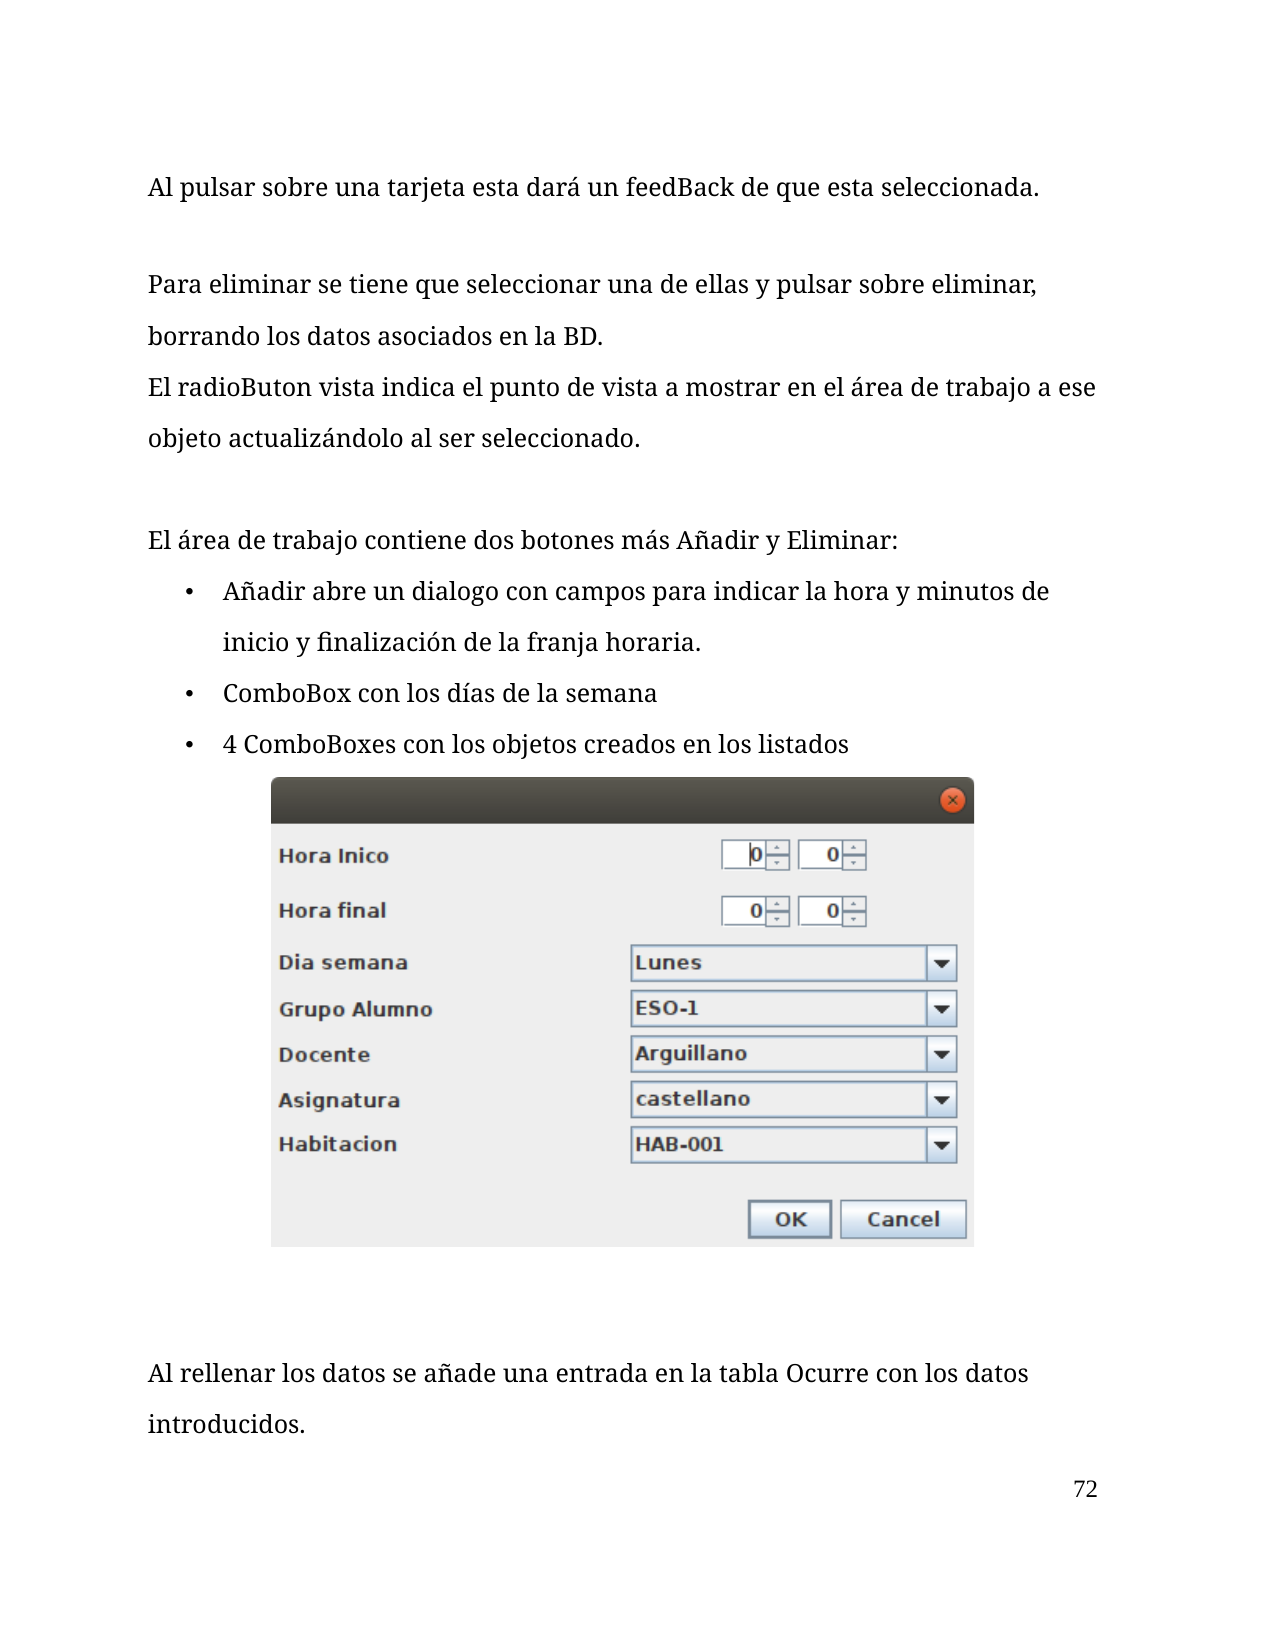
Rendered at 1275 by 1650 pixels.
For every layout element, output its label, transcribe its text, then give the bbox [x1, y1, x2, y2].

list Añadir abre un dialogo con campos para indicar la hora y minutos de inicio y finalización de la franja horaria. [185, 573, 1098, 658]
picture [271, 777, 975, 1247]
text Al rellenar los datos se añade una entrada en la tabla Ocurre con los datos introducidos. [148, 1356, 1098, 1441]
text El radioButon vista indica el punto de vista a mostrar en el área de trabajo a ese objeto actualizándolo al ser seleccionado. [148, 369, 1098, 454]
text Para eliminar se tiene que seleccionar una de ellas y pulsar sobre eliminar, borrando los datos asociados en la BD. [148, 267, 1098, 352]
list 4 ComboBoxes con los objetos creados en los listados [185, 726, 1098, 761]
list ComboBox con los días de la semana [185, 675, 1098, 709]
text Al pulsar sobre una tarjeta esta dará un feedBack de que esta seleccionada. [148, 169, 1098, 203]
text El área de trabajo contiene dos botones más Añadir y Eliminar: [148, 522, 1098, 556]
